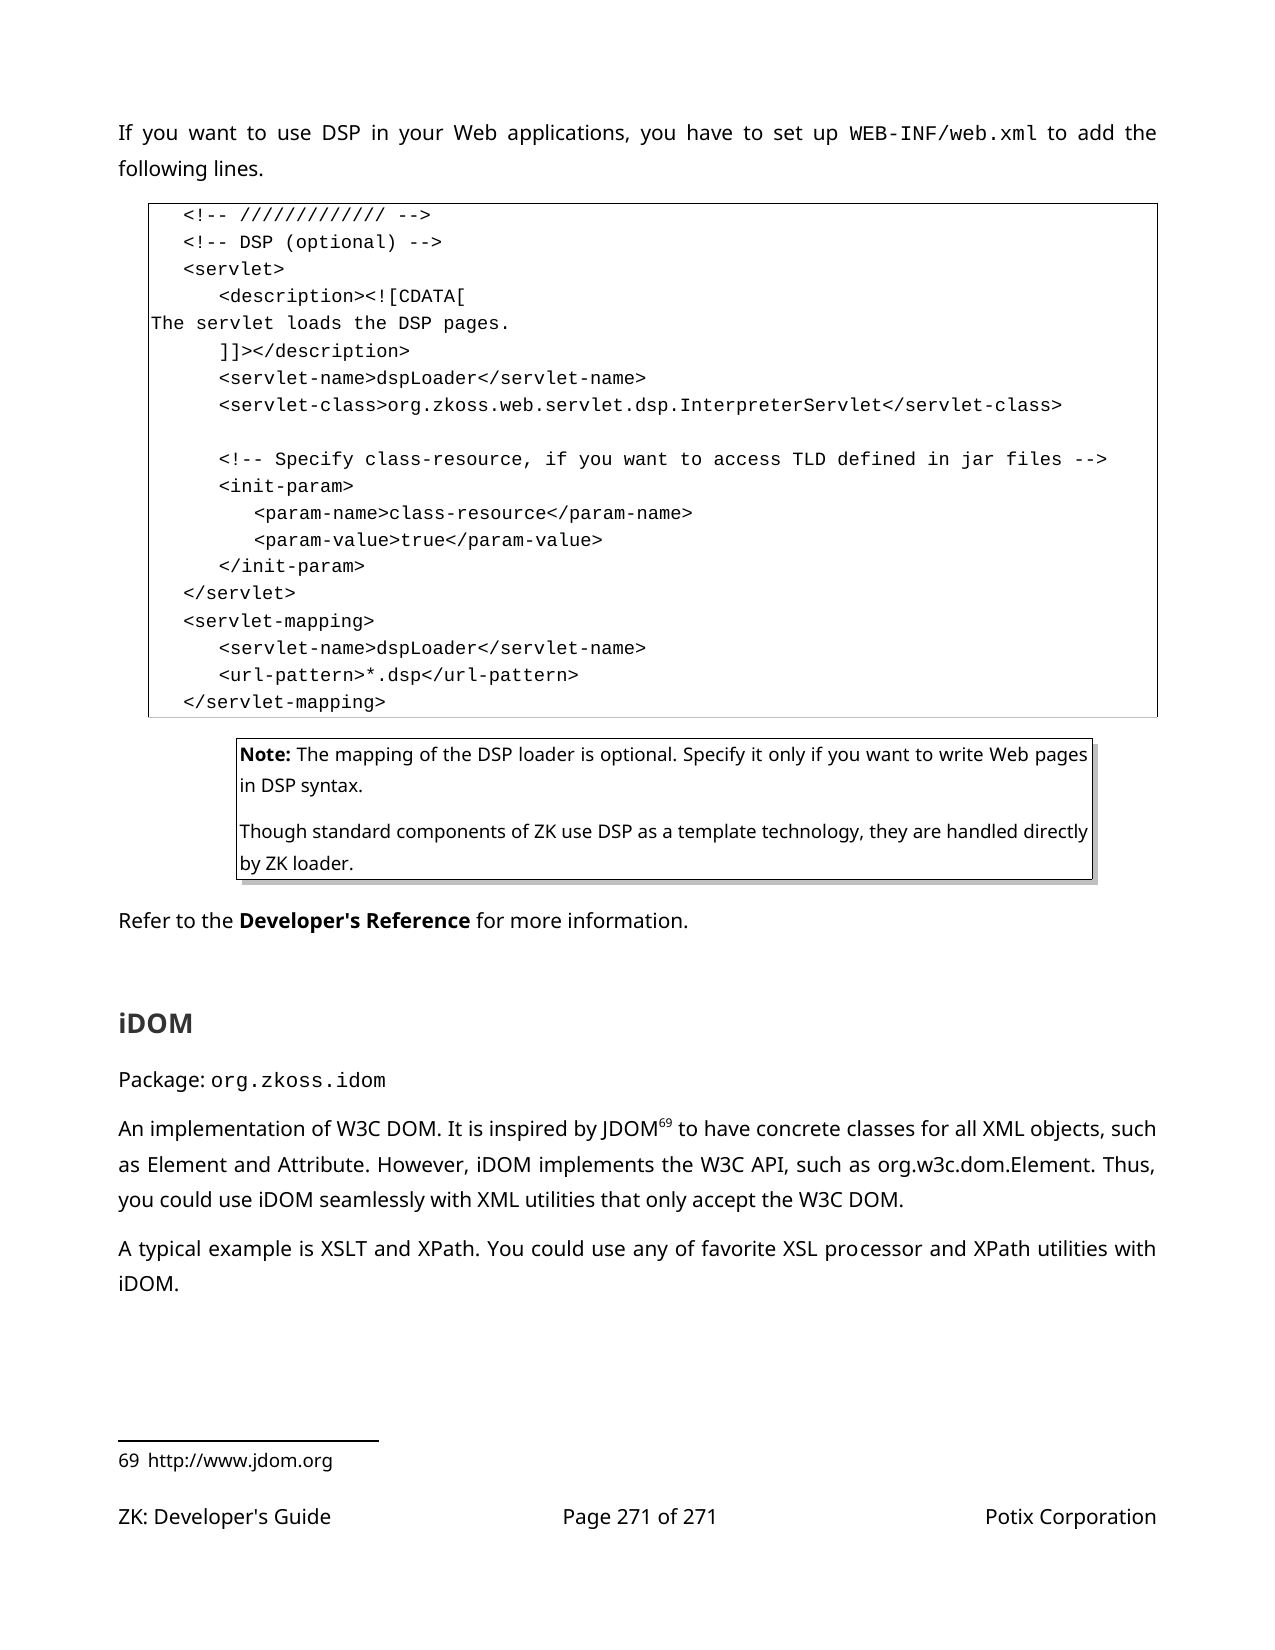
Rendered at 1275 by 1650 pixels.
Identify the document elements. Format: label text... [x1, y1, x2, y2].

text <servlet> [149, 257, 1157, 281]
text http://www.jdom.org [118, 1447, 1157, 1473]
text <!-- Specify class-resource, if you want to access TLD defined in jar files --> [149, 447, 1157, 471]
text <url-pattern>*.dsp</url-pattern> [149, 663, 1157, 687]
text <init-param> <param-name>class-resource</param-name> <param-value>true</param-value> </init-param> [149, 474, 1157, 578]
text The servlet loads the DSP pages. [149, 311, 1157, 336]
text <servlet-mapping> [149, 608, 1157, 633]
text Package: org.zkoss.idom [118, 1065, 1157, 1094]
text <!-- DSP (optional) --> [149, 230, 1157, 254]
text ]]></description> [149, 338, 1157, 363]
text </servlet-mapping> [149, 690, 1157, 717]
text Refer to the Developer's Reference for more information. [118, 906, 1157, 934]
text <servlet-name>dspLoader</servlet-name> [149, 636, 1157, 660]
text Note: The mapping of the DSP loader is optional. Specify it only if you want to write Web pages in DSP syntax. [237, 739, 1092, 798]
text <servlet-class>org.zkoss.web.servlet.dsp.InterpreterServlet</servlet-class> [149, 393, 1157, 417]
text An implementation of W3C DOM. It is inspired by JDOM to have concrete classes for all XML objects, such as Element and Attribute. However, iDOM implements the W3C API, such as org.w3c.dom.Element. Thus, you could use iDOM seamlessly with XML utilities that only accept the W3C DOM. [118, 1114, 1157, 1213]
text A typical example is XSLT and XPath. You could use any of favorite XSL processor and XPath utilities with iDOM. [118, 1234, 1157, 1297]
text Though standard components of ZK use DSP as a template technology, they are handled directly by ZK loader. [237, 816, 1092, 879]
text <description><![CDATA[ [149, 284, 1157, 308]
text </servlet> [149, 581, 1157, 606]
text <!-- ///////////// --> [149, 204, 1157, 227]
subtitle iDOM [118, 1005, 1157, 1042]
text If you want to use DSP in your Web applications, you have to set up WEB-INF/web.xml to add the following lines. [118, 118, 1157, 182]
text <servlet-name>dspLoader</servlet-name> [149, 366, 1157, 390]
